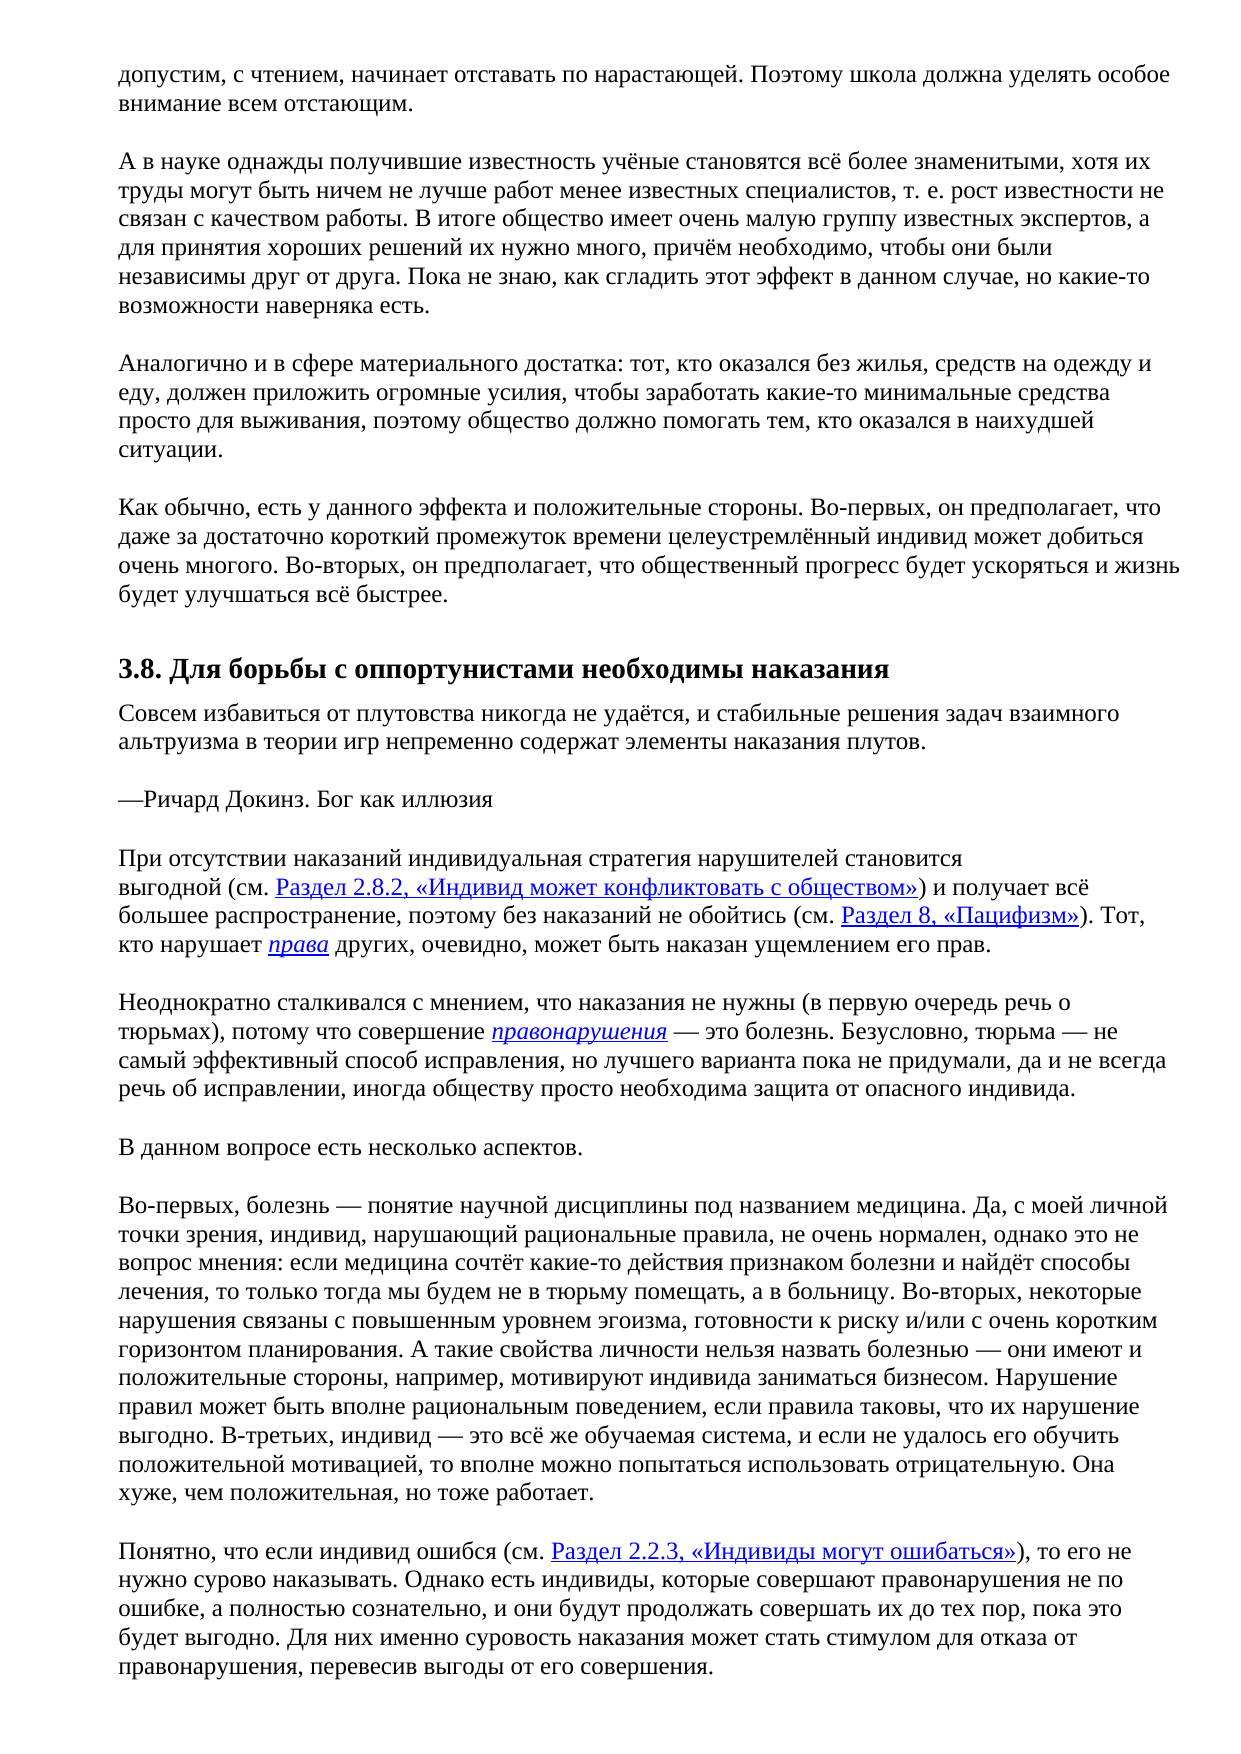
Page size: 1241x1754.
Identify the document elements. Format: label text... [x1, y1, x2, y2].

text Неоднократно сталкивался с мнением, что наказания не нужны (в первую очередь речь о тюрьмах), потому что совершение правонарушения — это болезнь. Безусловно, тюрьма — не самый эффективный способ исправления, но лучшего варианта пока не придумали, да и не всегда речь об исправлении, иногда обществу просто необходима защита от опасного индивида. [118, 987, 1181, 1102]
text А в науке однажды получившие известность учёные становятся всё более знаменитыми, хотя их труды могут быть ничем не лучше работ менее известных специалистов, т. е. рост известности не связан с качеством работы. В итоге общество имеет очень малую группу известных экспертов, а для принятия хороших решений их нужно много, причём необходимо, чтобы они были независимы друг от друга. Пока не знаю, как сгладить этот эффект в данном случае, но какие-то возможности наверняка есть. [118, 146, 1181, 318]
subtitle 3.8. Для борьбы с оппортунистами необходимы наказания [118, 652, 1181, 685]
text Во-первых, болезнь — понятие научной дисциплины под названием медицина. Да, с моей личной точки зрения, индивид, нарушающий рациональные правила, не очень нормален, однако это не вопрос мнения: если медицина сочтёт какие-то действия признаком болезни и найдёт способы лечения, то только тогда мы будем не в тюрьму помещать, а в больницу. Во-вторых, некоторые нарушения связаны с повышенным уровнем эгоизма, готовности к риску и/или с очень коротким горизонтом планирования. А такие свойства личности нельзя назвать болезнью — они имеют и положительные стороны, например, мотивируют индивида заниматься бизнесом. Нарушение правил может быть вполне рациональным поведением, если правила таковы, что их нарушение выгодно. В-третьих, индивид — это всё же обучаемая система, и если не удалось его обучить положительной мотивацией, то вполне можно попытаться использовать отрицательную. Она хуже, чем положительная, но тоже работает. [118, 1190, 1181, 1506]
text допустим, с чтением, начинает отставать по нарастающей. Поэтому школа должна уделять особое внимание всем отстающим. [118, 59, 1181, 117]
text —Ричард Докинз. Бог как иллюзия [118, 784, 1181, 813]
text Как обычно, есть у данного эффекта и положительные стороны. Во-первых, он предполагает, что даже за достаточно короткий промежуток времени целеустремлённый индивид может добиться очень многого. Во-вторых, он предполагает, что общественный прогресс будет ускоряться и жизнь будет улучшаться всё быстрее. [118, 492, 1181, 607]
text Совсем избавиться от плутовства никогда не удаётся, и стабильные решения задач взаимного альтруизма в теории игр непременно содержат элементы наказания плутов. [118, 698, 1181, 755]
text В данном вопросе есть несколько аспектов. [118, 1132, 1181, 1161]
text Понятно, что если индивид ошибся (см. Раздел 2.2.3, «Индивиды могут ошибаться»), то его не нужно сурово наказывать. Однако есть индивиды, которые совершают правонарушения не по ошибке, а полностью сознательно, и они будут продолжать совершать их до тех пор, пока это будет выгодно. Для них именно суровость наказания может стать стимулом для отказа от правонарушения, перевесив выгоды от его совершения. [118, 1536, 1181, 1679]
text Аналогично и в сфере материального достатка: тот, кто оказался без жилья, средств на одежду и еду, должен приложить огромные усилия, чтобы заработать какие-то минимальные средства просто для выживания, поэтому общество должно помогать тем, кто оказался в наихудшей ситуации. [118, 348, 1181, 463]
text При отсутствии наказаний индивидуальная стратегия нарушителей становится выгодной (см. Раздел 2.8.2, «Индивид может конфликтовать с обществом») и получает всё большее распространение, поэтому без наказаний не обойтись (см. Раздел 8, «Пацифизм»). Тот, кто нарушает права других, очевидно, может быть наказан ущемлением его прав. [118, 843, 1181, 958]
